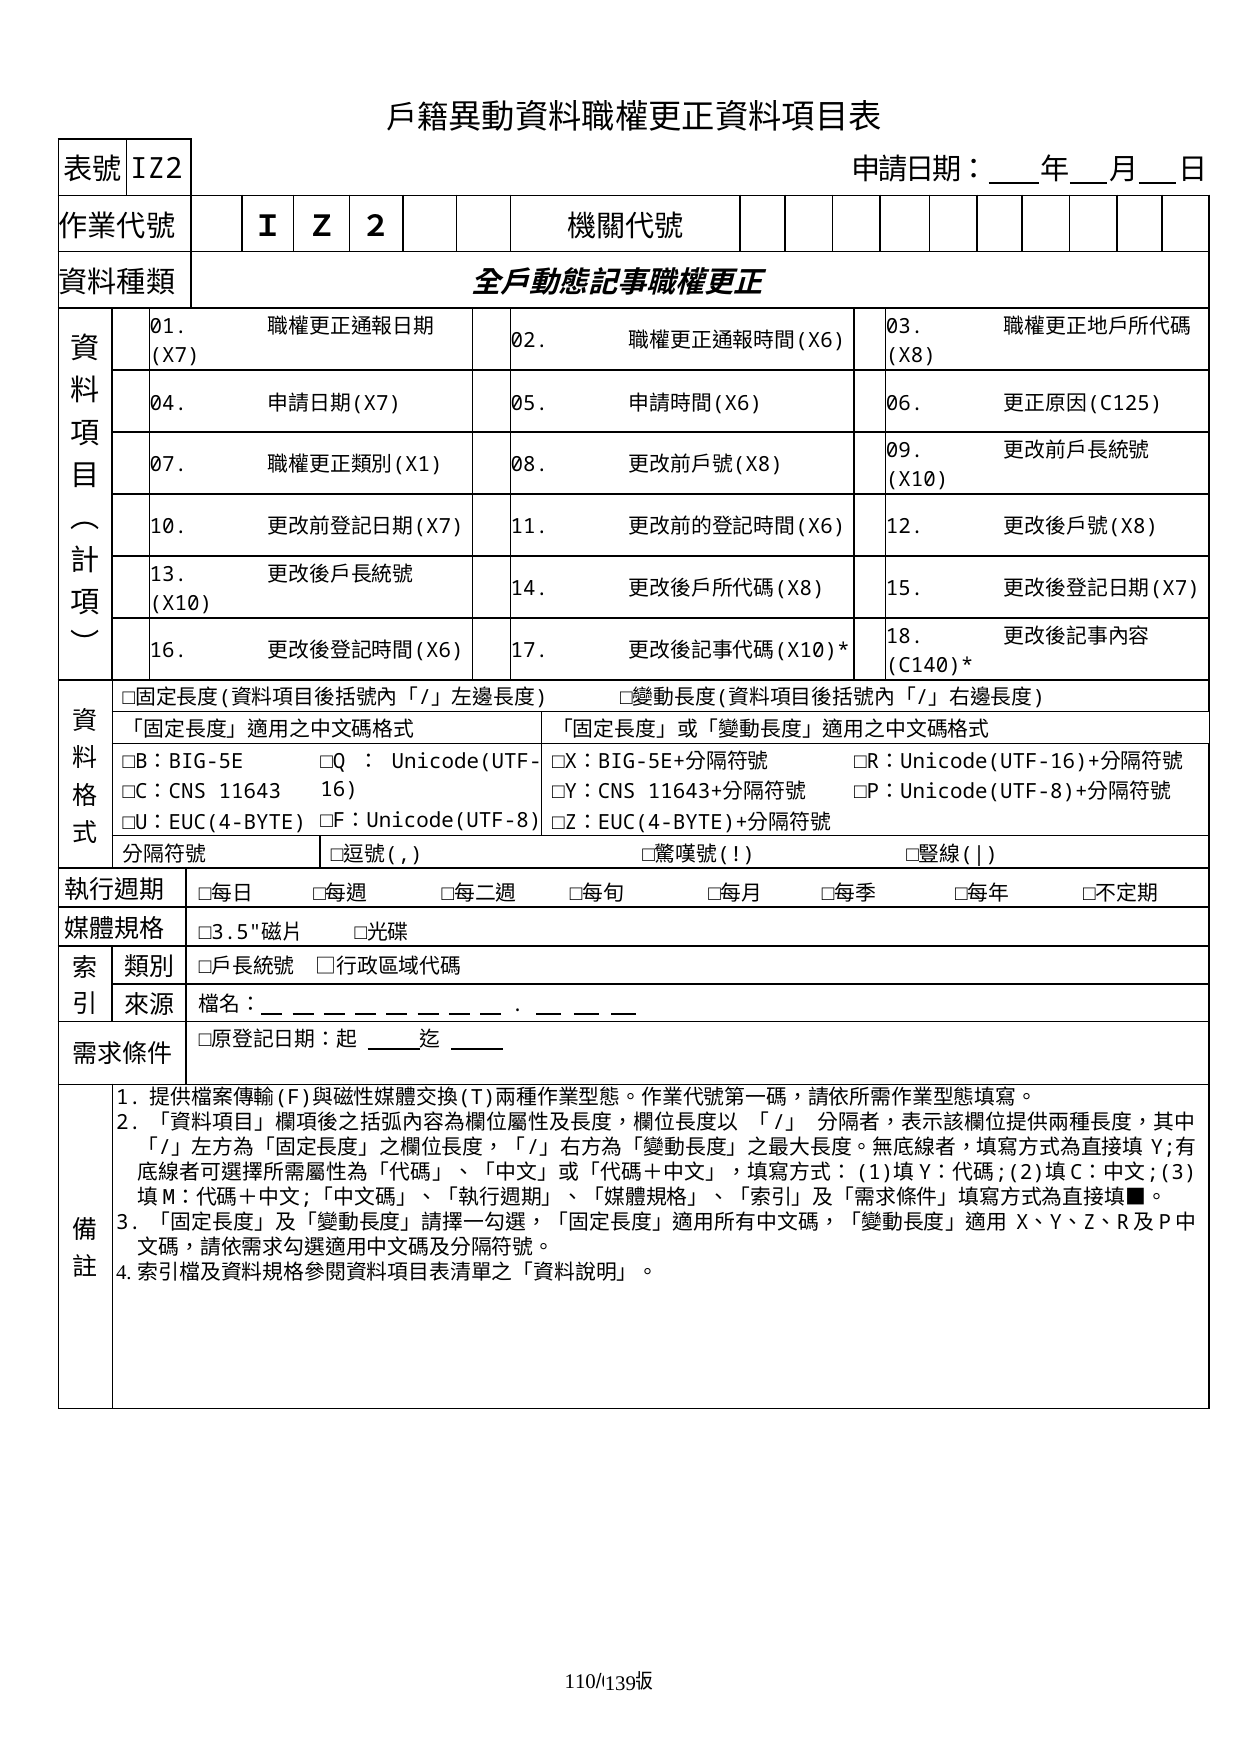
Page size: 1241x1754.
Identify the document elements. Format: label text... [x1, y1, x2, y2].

table_cell 更改前登記日期(X7) [150, 495, 472, 555]
table_cell □逗號(,) [321, 836, 632, 867]
table_cell □每二週 [441, 869, 569, 906]
table_cell □每季 [822, 869, 955, 906]
table_cell □Q：Unicode(UTF-16) □F：Unicode(UTF-8) [320, 744, 541, 835]
table_cell 更改後記事內容(C140)* [886, 619, 1208, 679]
table_cell □3.5"磁片 [187, 908, 354, 945]
table_cell 職權更正地戶所代碼(X8) [886, 309, 1208, 369]
table_cell 更改後戶號(X8) [886, 495, 1208, 555]
table_cell □原登記日期：起 迄 [187, 1022, 645, 1083]
table_cell □每日 [187, 869, 313, 906]
table_cell [786, 196, 832, 251]
table_cell 「固定長度」或「變動長度」適用之中文碼格式 [542, 712, 1209, 743]
table_cell Ｉ [243, 196, 293, 251]
table_cell □豎線(|) [896, 836, 1208, 867]
table_cell 分隔符號 [113, 836, 319, 867]
table_cell [113, 495, 149, 555]
table_cell [473, 495, 510, 555]
table_cell [457, 196, 510, 251]
table_cell 更改後登記日期(X7) [886, 557, 1208, 617]
table_cell [192, 196, 241, 251]
table_cell 需求條件 [59, 1022, 185, 1083]
table_cell □每週 [313, 869, 441, 906]
table_cell 備註 [59, 1085, 112, 1407]
table_cell 提供檔案傳輸(F)與磁性媒體交換(T)兩種作業型態。作業代號第一碼，請依所需作業型態填寫。 「資料項目」欄項後之括弧內容為欄位屬性及長度，欄位長度以 「/」 分隔者，表示該欄位提供兩種長度，其中「/」左方為「固定長度」之欄位長度，「/」右方為「變動長度」之最大長度。無底線者，填寫方式為直接填Y;有底線者可選擇所需屬性為「代碼」、「中文」或「代碼＋中文」，填寫方式：(1)填Y：代碼;(2)填C：中文;(3)填M：代碼＋中文;「中文碼」、「執行週期」、「媒體規格」、「索引」及「需求條件」填寫方式為直接填■。 「固定長度」及「變動長度」請擇一勾選，「固定長度」適用所有中文碼，「變動長度」適用X、Y、Z、R及P中文碼，請依需求勾選適用中文碼及分隔符號。 索引檔及資料規格參閱資料項目表清單之「資料說明」。 [113, 1085, 1208, 1407]
table_cell [645, 1022, 1208, 1083]
table_cell [473, 433, 510, 493]
table_cell 執行週期 [59, 869, 185, 906]
table_cell 更改後戶長統號(X10) [150, 557, 472, 617]
table_cell [855, 619, 885, 679]
table_cell [720, 908, 1047, 945]
table_cell 表號 [59, 140, 126, 194]
table_cell 更改前戶長統號(X10) [886, 433, 1208, 493]
table_cell [473, 309, 510, 369]
table_cell 作業代號 [59, 196, 190, 251]
table_cell 檔名： . [187, 985, 1208, 1021]
table_cell [404, 196, 456, 251]
table_cell [1047, 908, 1208, 945]
table_cell [1163, 196, 1208, 251]
table_cell □光碟 [354, 908, 720, 945]
table_cell 更正原因(C125) [886, 371, 1208, 431]
table_cell □不定期 [1083, 869, 1208, 906]
table_cell 更改後記事代碼(X10)* [511, 619, 853, 679]
table_cell [881, 196, 929, 251]
table_cell 更改後登記時間(X6) [150, 619, 472, 679]
table_cell □變動長度(資料項目後括號內「/」右邊長度) [609, 681, 1208, 711]
table_cell 職權更正類別(X1) [150, 433, 472, 493]
table_cell □每年 [955, 869, 1083, 906]
table_cell 全戶動態記事職權更正 [192, 252, 1208, 307]
table_cell [855, 495, 885, 555]
table_cell [978, 196, 1021, 251]
table_cell □B：BIG-5E □C：CNS 11643 □U：EUC(4-BYTE) [113, 744, 320, 835]
table_cell [113, 309, 149, 369]
table_cell 資料項目︵計 項︶ [59, 309, 111, 679]
table_header 戶籍異動資料職權更正資料項目表 [58, 90, 1209, 138]
table_cell [930, 196, 976, 251]
table_cell □驚嘆號(!) [632, 836, 896, 867]
table_cell □固定長度(資料項目後括號內「/」左邊長度) [113, 681, 609, 711]
table_cell 資料格式 [59, 681, 112, 867]
table_cell □戶長統號 □行政區域代碼 [187, 947, 1208, 983]
table_cell [1118, 196, 1161, 251]
table_cell [1070, 196, 1116, 251]
table_cell [113, 619, 149, 679]
table_cell ２ [350, 196, 402, 251]
table_cell [1023, 196, 1069, 251]
table_cell [473, 371, 510, 431]
table_cell 來源 [113, 985, 185, 1021]
table_cell □每旬 [570, 869, 696, 906]
table_cell 更改前戶號(X8) [511, 433, 853, 493]
table_cell 機關代號 [511, 196, 739, 251]
table_cell [113, 557, 149, 617]
table_cell [473, 557, 510, 617]
table_cell [855, 433, 885, 493]
table_cell [855, 557, 885, 617]
table_cell 「固定長度」適用之中文碼格式 [113, 712, 541, 743]
table_cell □每月 [696, 869, 822, 906]
table_cell [113, 433, 149, 493]
table_cell Ｚ [294, 196, 349, 251]
table_cell □X：BIG-5E+分隔符號 □Y：CNS 11643+分隔符號 □Z：EUC(4-BYTE)+分隔符號 [542, 744, 854, 835]
table_cell [855, 371, 885, 431]
table_cell 申請時間(X6) [511, 371, 853, 431]
table_cell 媒體規格 [59, 908, 185, 945]
table_cell 申請日期(X7) [150, 371, 472, 431]
table_cell 職權更正通報日期(X7) [150, 309, 472, 369]
table_cell □R：Unicode(UTF-16)+分隔符號 □P：Unicode(UTF-8)+分隔符號 [854, 744, 1208, 835]
table_cell 申請日期： 年 月 日 [192, 138, 1209, 194]
table_cell 更改前的登記時間(X6) [511, 495, 853, 555]
table_cell IZ2 [127, 140, 190, 194]
table_cell [741, 196, 784, 251]
table_cell 職權更正通報時間(X6) [511, 309, 853, 369]
table_cell 資料種類 [59, 252, 190, 307]
table_cell [473, 619, 510, 679]
table_cell 索引 [59, 947, 111, 1021]
table_cell 更改後戶所代碼(X8) [511, 557, 853, 617]
table_cell [833, 196, 879, 251]
table_cell 類別 [113, 947, 185, 983]
table_cell [855, 309, 885, 369]
table_cell [113, 371, 149, 431]
